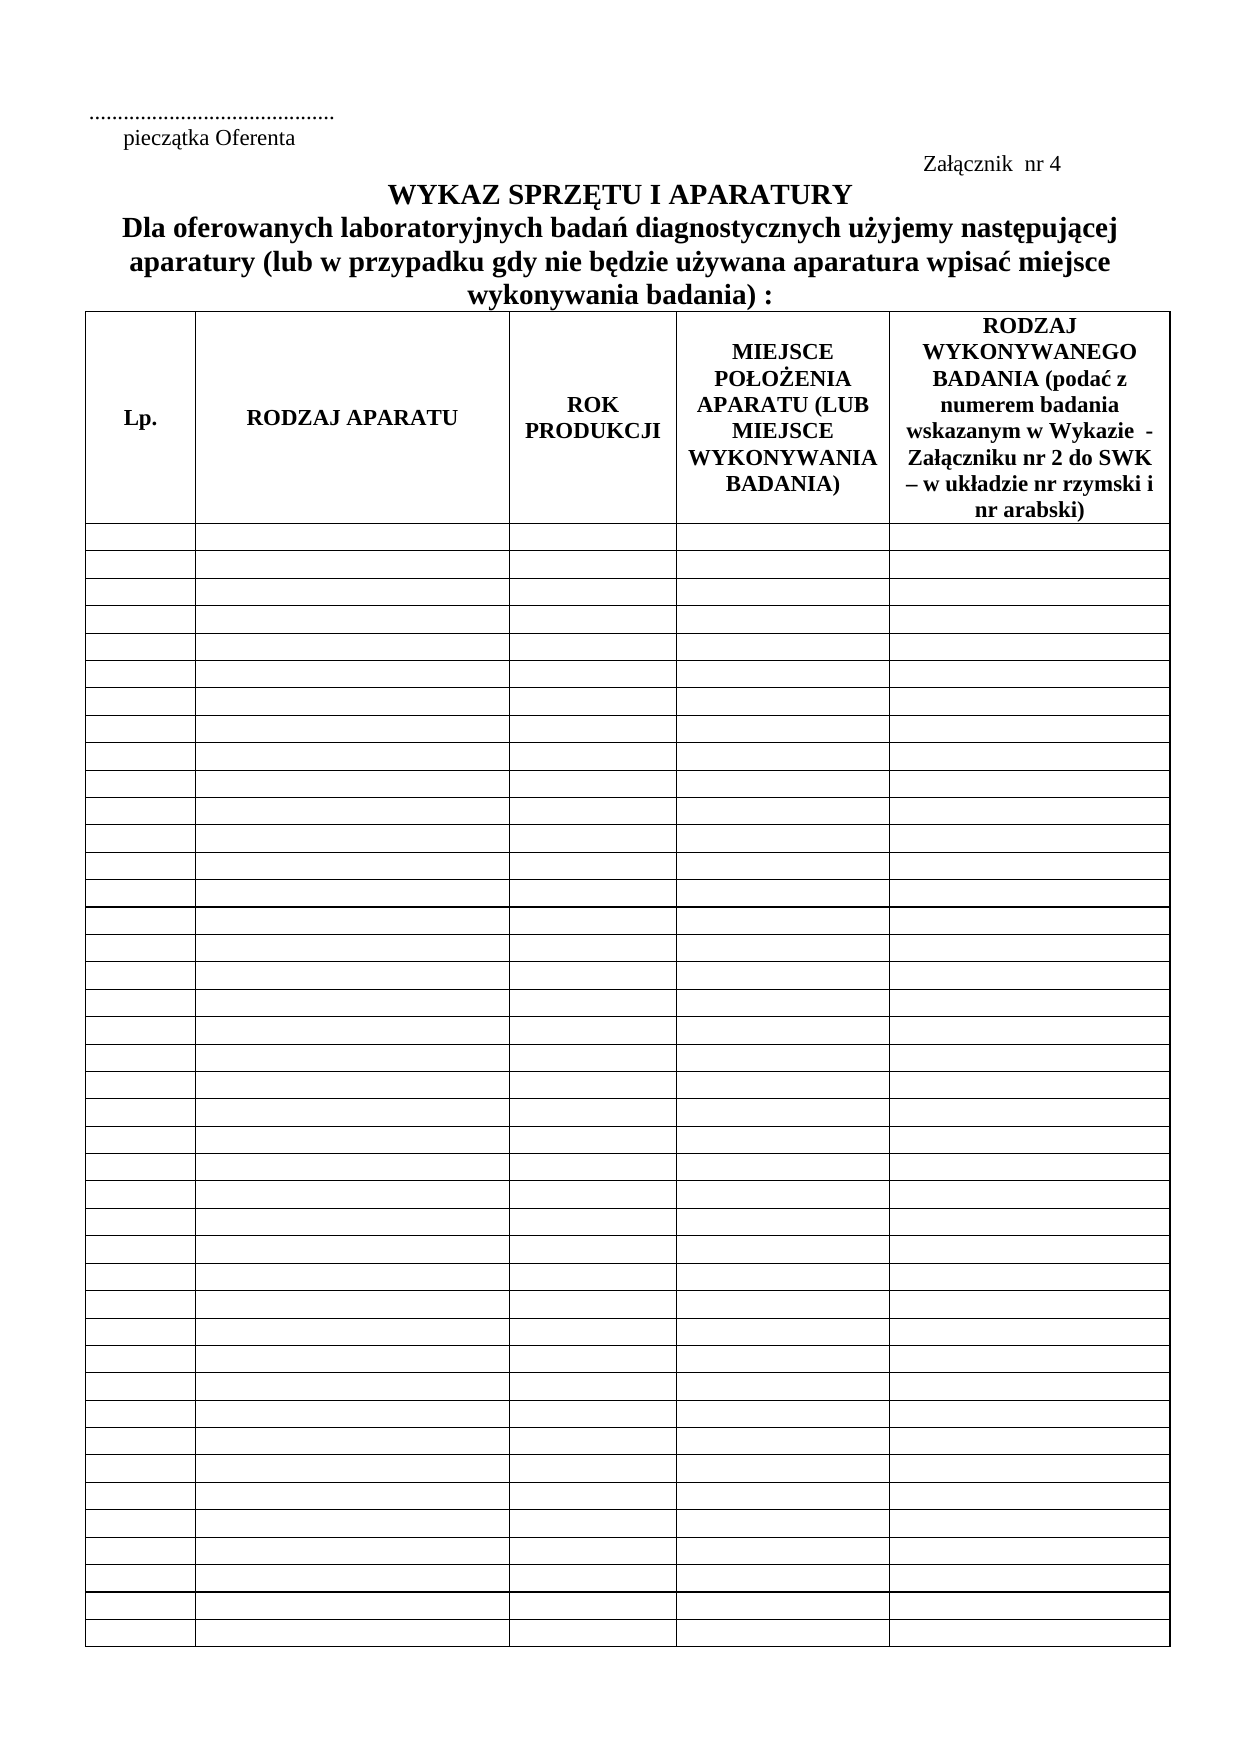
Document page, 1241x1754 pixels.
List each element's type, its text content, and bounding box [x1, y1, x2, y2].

table_cell [890, 935, 1169, 961]
table_header RODZAJ WYKONYWANEGO BADANIA (podać z numerem badania wskazanym w Wykazie - Załączniku nr 2 do SWK – w układzie nr rzymski i nr arabski) [890, 312, 1169, 523]
table_cell [86, 908, 195, 934]
table_header Lp. [86, 312, 195, 523]
table_cell [196, 606, 509, 632]
table_cell [86, 825, 195, 852]
table_cell [510, 1510, 676, 1537]
table_cell [677, 1017, 889, 1043]
table_cell [890, 1510, 1169, 1537]
table_cell [890, 1291, 1169, 1317]
table_cell [890, 1127, 1169, 1153]
table_cell [196, 771, 509, 797]
table_cell [196, 1319, 509, 1345]
table_cell [510, 990, 676, 1016]
table_cell [510, 935, 676, 961]
table_cell [890, 1373, 1169, 1399]
table_cell [510, 771, 676, 797]
table_cell [677, 1373, 889, 1399]
table_cell [677, 880, 889, 906]
table_cell [510, 1236, 676, 1263]
table_cell [890, 1428, 1169, 1454]
table_cell [890, 688, 1169, 715]
table_cell [86, 1428, 195, 1454]
table_cell [677, 908, 889, 934]
table_cell [510, 1072, 676, 1098]
table_cell [510, 1209, 676, 1235]
table_cell [196, 990, 509, 1016]
table_cell [510, 1483, 676, 1509]
text ........................................... [89, 98, 1152, 124]
table_cell [196, 1455, 509, 1482]
table_cell [890, 1181, 1169, 1208]
table_cell [86, 661, 195, 687]
table_cell [890, 1620, 1169, 1646]
table_cell [890, 1346, 1169, 1372]
table_cell [196, 634, 509, 660]
table_cell [510, 1127, 676, 1153]
table_cell [890, 1264, 1169, 1290]
table_cell [890, 771, 1169, 797]
table_cell [677, 1401, 889, 1427]
table_cell [510, 1017, 676, 1043]
table_cell [677, 1236, 889, 1263]
table_cell [196, 1181, 509, 1208]
table_cell [677, 1291, 889, 1317]
table_cell [677, 1483, 889, 1509]
table_cell [890, 825, 1169, 852]
table_cell [86, 990, 195, 1016]
table_cell [196, 524, 509, 550]
table_cell [677, 1072, 889, 1098]
table_cell [677, 1154, 889, 1180]
table_cell [890, 1045, 1169, 1071]
table_cell [86, 1455, 195, 1482]
text pieczątka Oferenta [89, 124, 1152, 151]
table_cell [196, 1127, 509, 1153]
table_cell [196, 1045, 509, 1071]
table_cell [510, 1264, 676, 1290]
table_cell [890, 880, 1169, 906]
table_cell [677, 1510, 889, 1537]
table_cell [510, 1181, 676, 1208]
table_cell [86, 1510, 195, 1537]
table_cell [196, 853, 509, 879]
table_cell [677, 962, 889, 989]
table_cell [196, 661, 509, 687]
table_cell [196, 825, 509, 852]
table_cell [510, 1346, 676, 1372]
table_cell [86, 1264, 195, 1290]
table_cell [890, 634, 1169, 660]
table_cell [196, 1510, 509, 1537]
table_cell [196, 743, 509, 769]
table_cell [86, 634, 195, 660]
table_cell [890, 579, 1169, 605]
table_cell [196, 1620, 509, 1646]
table_cell [890, 1154, 1169, 1180]
table_cell [196, 551, 509, 578]
table_cell [196, 962, 509, 989]
table_cell [510, 1373, 676, 1399]
table_cell [196, 1072, 509, 1098]
text Dla oferowanych laboratoryjnych badań diagnostycznych użyjemy następującej aparatury (lub w przypadku gdy nie będzie używana aparatura wpisać miejsce wykonywania badania) : [89, 210, 1152, 311]
table_cell [196, 1017, 509, 1043]
table_cell [677, 825, 889, 852]
table_cell [510, 1455, 676, 1482]
table_cell [86, 1538, 195, 1564]
table_cell [890, 908, 1169, 934]
table_cell [890, 1319, 1169, 1345]
table_cell [86, 935, 195, 961]
table_cell [510, 1620, 676, 1646]
table_header RODZAJ APARATU [196, 312, 509, 523]
table_cell [677, 688, 889, 715]
table_cell [890, 716, 1169, 742]
table_cell [677, 1181, 889, 1208]
table_cell [677, 661, 889, 687]
table_cell [510, 908, 676, 934]
table_cell [510, 798, 676, 824]
table_cell [86, 798, 195, 824]
table_cell [677, 551, 889, 578]
table_cell [677, 1127, 889, 1153]
table_cell [890, 1401, 1169, 1427]
table_cell [86, 1401, 195, 1427]
table_cell [677, 579, 889, 605]
table_cell [510, 1291, 676, 1317]
table_cell [890, 798, 1169, 824]
table_cell [677, 1319, 889, 1345]
table_cell [510, 524, 676, 550]
table_cell [196, 1154, 509, 1180]
table_cell [890, 853, 1169, 879]
table_cell [510, 743, 676, 769]
table_cell [86, 1045, 195, 1071]
table_cell [86, 1181, 195, 1208]
table_cell [86, 1565, 195, 1591]
table_cell [196, 1373, 509, 1399]
table_cell [890, 1538, 1169, 1564]
table_cell [86, 579, 195, 605]
table_cell [86, 1291, 195, 1317]
table_cell [510, 606, 676, 632]
table_cell [890, 1072, 1169, 1098]
table_cell [890, 743, 1169, 769]
table_cell [677, 1620, 889, 1646]
table_cell [677, 1099, 889, 1126]
text WYKAZ SPRZĘTU I APARATURY [89, 177, 1152, 210]
table_cell [677, 716, 889, 742]
table_cell [196, 935, 509, 961]
table_cell [510, 634, 676, 660]
table_cell [510, 1401, 676, 1427]
table_cell [86, 1319, 195, 1345]
table_cell [196, 1593, 509, 1619]
table_cell [677, 771, 889, 797]
table_cell [86, 606, 195, 632]
table_cell [510, 880, 676, 906]
table_cell [677, 1593, 889, 1619]
table_cell [196, 579, 509, 605]
table_cell [890, 1455, 1169, 1482]
table_cell [86, 1209, 195, 1235]
table_cell [196, 798, 509, 824]
table_cell [196, 1209, 509, 1235]
table_cell [196, 1264, 509, 1290]
table_cell [86, 880, 195, 906]
table_cell [510, 1593, 676, 1619]
table_cell [86, 1620, 195, 1646]
table_cell [196, 1428, 509, 1454]
table_cell [510, 1428, 676, 1454]
table_cell [86, 688, 195, 715]
table_header ROK PRODUKCJI [510, 312, 676, 523]
table_cell [677, 1455, 889, 1482]
table_cell [86, 1072, 195, 1098]
table_cell [86, 962, 195, 989]
table_cell [86, 1593, 195, 1619]
table_cell [196, 1565, 509, 1591]
table_cell [510, 1045, 676, 1071]
table_cell [890, 1017, 1169, 1043]
table_cell [196, 1483, 509, 1509]
text Załącznik nr 4 [826, 151, 1152, 177]
table_cell [510, 661, 676, 687]
table_cell [86, 716, 195, 742]
table_cell [510, 579, 676, 605]
table_cell [890, 1565, 1169, 1591]
table_cell [890, 1209, 1169, 1235]
table_cell [86, 1483, 195, 1509]
table_cell [86, 743, 195, 769]
table_cell [86, 524, 195, 550]
table_cell [677, 606, 889, 632]
table_cell [86, 1099, 195, 1126]
table_cell [677, 634, 889, 660]
table_cell [890, 551, 1169, 578]
table_cell [510, 825, 676, 852]
table_cell [510, 1538, 676, 1564]
table_cell [510, 551, 676, 578]
table_cell [510, 688, 676, 715]
table_cell [196, 1538, 509, 1564]
table_cell [86, 1236, 195, 1263]
table_cell [677, 990, 889, 1016]
table_cell [86, 1346, 195, 1372]
table_cell [86, 1373, 195, 1399]
table_cell [890, 606, 1169, 632]
table_cell [677, 853, 889, 879]
table_cell [890, 1483, 1169, 1509]
table_cell [510, 1319, 676, 1345]
table_cell [196, 688, 509, 715]
table_cell [196, 880, 509, 906]
table_cell [677, 524, 889, 550]
table_cell [677, 798, 889, 824]
table_cell [890, 962, 1169, 989]
table_cell [196, 1346, 509, 1372]
table_cell [890, 1593, 1169, 1619]
table_cell [677, 1428, 889, 1454]
table_cell [677, 1538, 889, 1564]
table_cell [86, 771, 195, 797]
table_cell [677, 1209, 889, 1235]
table_header MIEJSCE POŁOŻENIA APARATU (LUB MIEJSCE WYKONYWANIA BADANIA) [677, 312, 889, 523]
table_cell [510, 853, 676, 879]
table_cell [510, 716, 676, 742]
table_cell [677, 935, 889, 961]
table_cell [677, 1346, 889, 1372]
table_cell [677, 1264, 889, 1290]
table_cell [196, 716, 509, 742]
table_cell [890, 1236, 1169, 1263]
table_cell [890, 661, 1169, 687]
table_cell [196, 908, 509, 934]
table_cell [196, 1291, 509, 1317]
table_cell [510, 962, 676, 989]
table_cell [196, 1401, 509, 1427]
table_cell [196, 1099, 509, 1126]
table_cell [86, 1017, 195, 1043]
table_cell [510, 1565, 676, 1591]
table_cell [196, 1236, 509, 1263]
table_cell [510, 1099, 676, 1126]
table_cell [86, 1127, 195, 1153]
table_cell [510, 1154, 676, 1180]
table_cell [86, 551, 195, 578]
table_cell [677, 743, 889, 769]
table_cell [890, 1099, 1169, 1126]
table_cell [86, 1154, 195, 1180]
table_cell [890, 990, 1169, 1016]
table_cell [890, 524, 1169, 550]
table_cell [677, 1565, 889, 1591]
table_cell [677, 1045, 889, 1071]
table_cell [86, 853, 195, 879]
